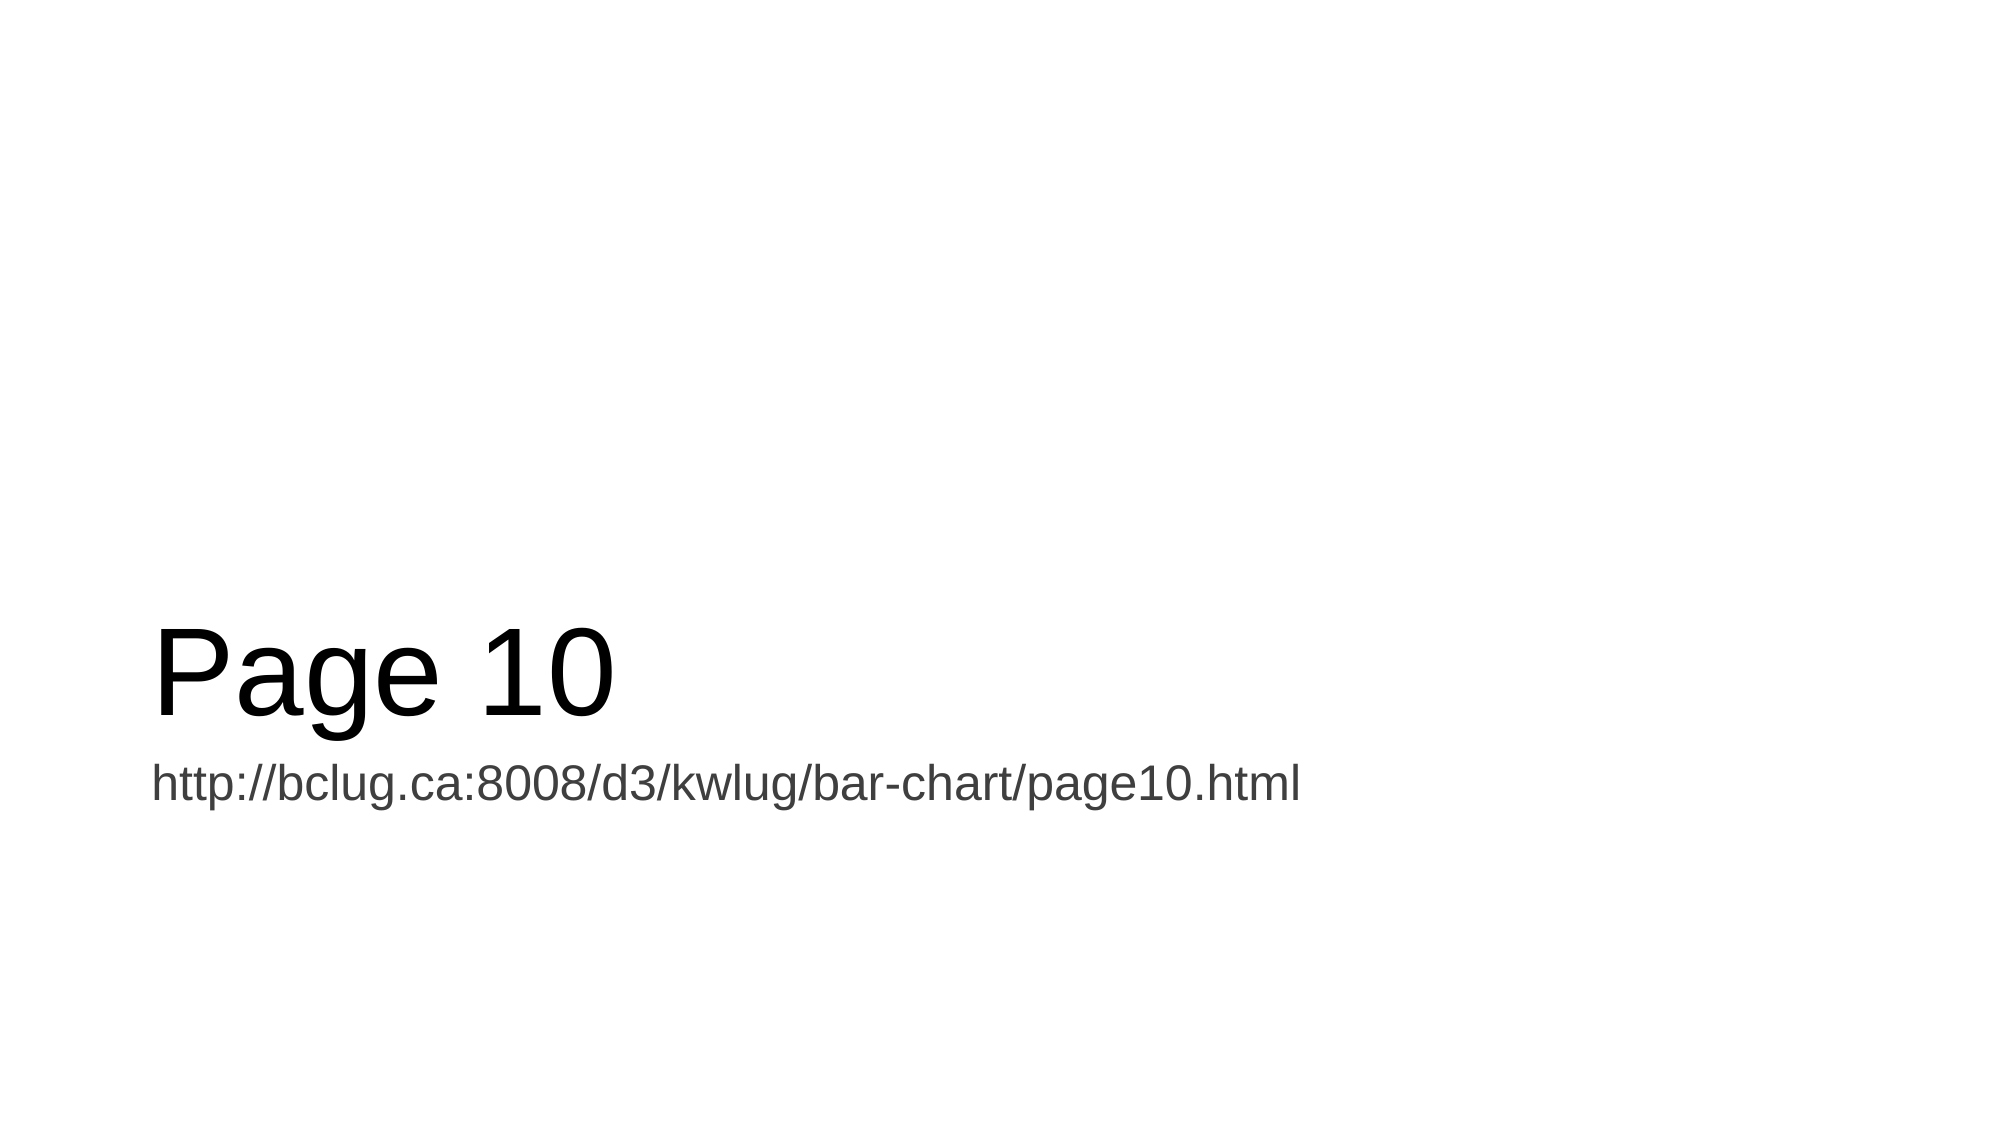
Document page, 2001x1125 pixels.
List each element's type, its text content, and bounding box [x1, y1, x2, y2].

title Page 10 [136, 280, 1862, 749]
list http://bclug.ca:8008/d3/kwlug/bar-chart/page10.html [136, 752, 1862, 1000]
